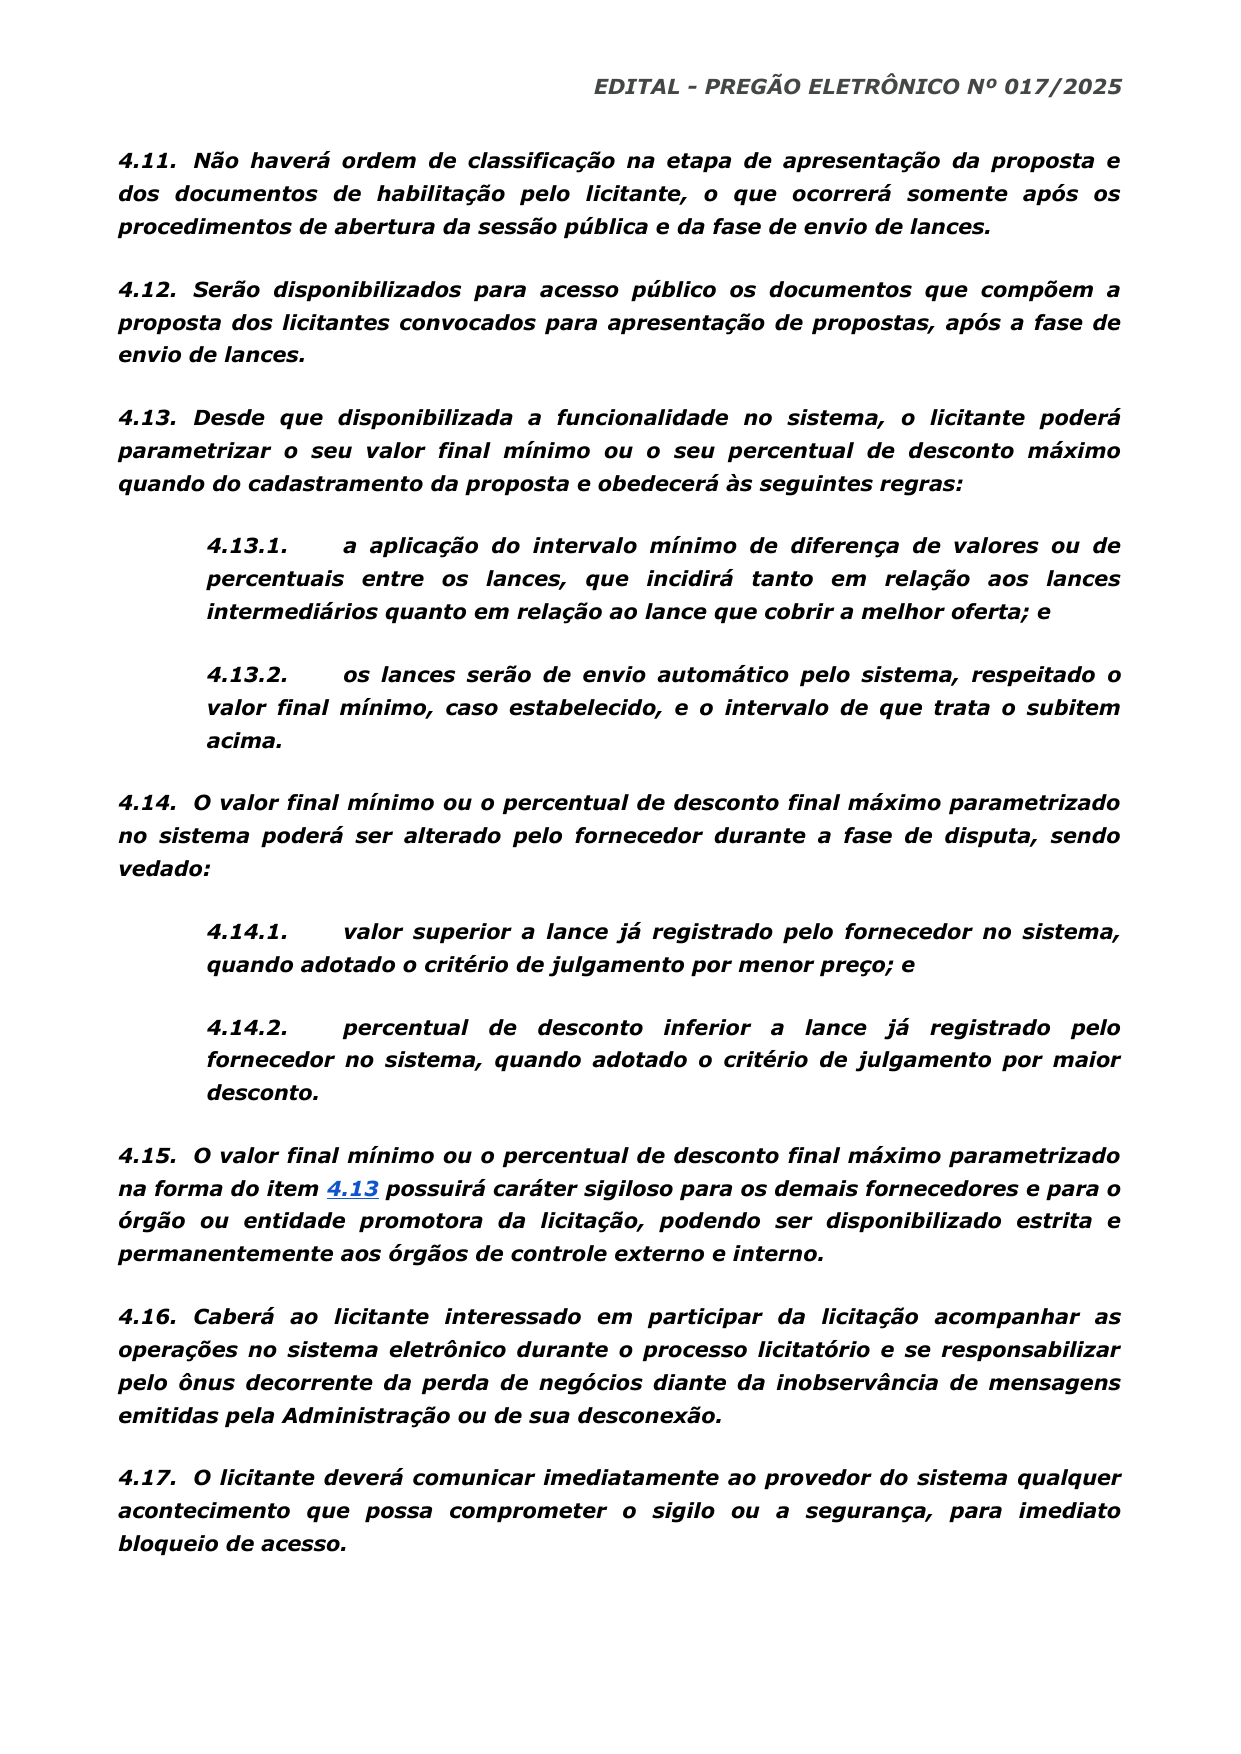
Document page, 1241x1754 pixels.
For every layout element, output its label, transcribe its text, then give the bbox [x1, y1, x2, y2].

list a aplicação do intervalo mínimo de diferença de valores ou de percentuais entre os lances, que incidirá tanto em relação aos lances intermediários quanto em relação ao lance que cobrir a melhor oferta; e [207, 533, 1122, 624]
list Serão disponibilizados para acesso público os documentos que compõem a proposta dos licitantes convocados para apresentação de propostas, após a fase de envio de lances. [118, 276, 1122, 367]
list os lances serão de envio automático pelo sistema, respeitado o valor final mínimo, caso estabelecido, e o intervalo de que trata o subitem acima. [207, 661, 1122, 752]
list Não haverá ordem de classificação na etapa de apresentação da proposta e dos documentos de habilitação pelo licitante, o que ocorrerá somente após os procedimentos de abertura da sessão pública e da fase de envio de lances. [118, 148, 1122, 239]
list Desde que disponibilizada a funcionalidade no sistema, o licitante poderá parametrizar o seu valor final mínimo ou o seu percentual de desconto máximo quando do cadastramento da proposta e obedecerá às seguintes regras: [118, 404, 1122, 496]
list valor superior a lance já registrado pelo fornecedor no sistema, quando adotado o critério de julgamento por menor preço; e [207, 918, 1122, 976]
list percentual de desconto inferior a lance já registrado pelo fornecedor no sistema, quando adotado o critério de julgamento por maior desconto. [207, 1014, 1122, 1105]
list O valor final mínimo ou o percentual de desconto final máximo parametrizado no sistema poderá ser alterado pelo fornecedor durante a fase de disputa, sendo vedado: [118, 790, 1122, 881]
list O valor final mínimo ou o percentual de desconto final máximo parametrizado na forma do item 4.13 possuirá caráter sigiloso para os demais fornecedores e para o órgão ou entidade promotora da licitação, podendo ser disponibilizado estrita e permanentemente aos órgãos de controle externo e interno. [118, 1142, 1122, 1266]
list Caberá ao licitante interessado em participar da licitação acompanhar as operações no sistema eletrônico durante o processo licitatório e se responsabilizar pelo ônus decorrente da perda de negócios diante da inobservância de mensagens emitidas pela Administração ou de sua desconexão. [118, 1304, 1122, 1427]
list O licitante deverá comunicar imediatamente ao provedor do sistema qualquer acontecimento que possa comprometer o sigilo ou a segurança, para imediato bloqueio de acesso. [118, 1465, 1122, 1556]
